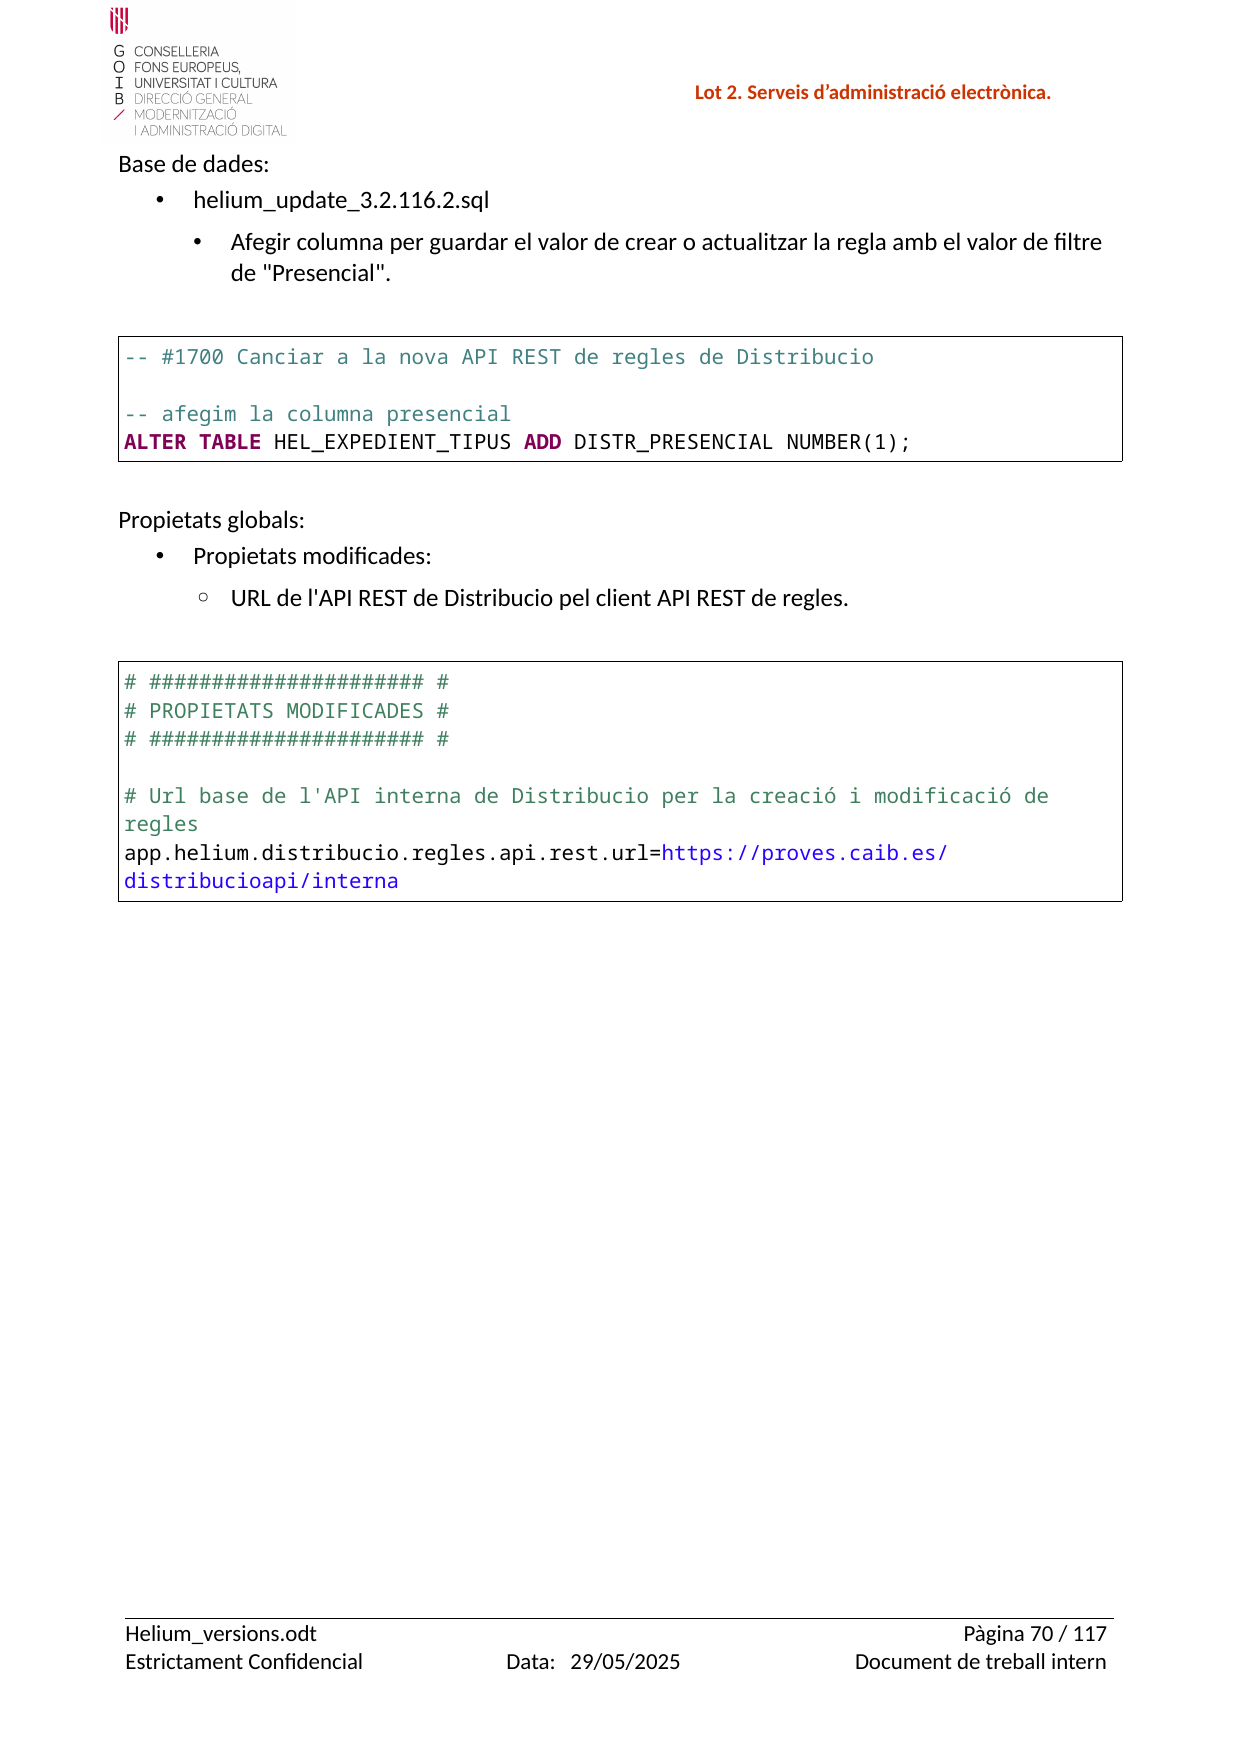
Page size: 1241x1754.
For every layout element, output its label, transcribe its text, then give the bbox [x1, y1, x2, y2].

list Afegir columna per guardar el valor de crear o actualitzar la regla amb el valor de filtre de "Presencial". [193, 227, 1122, 288]
picture [100, 0, 297, 144]
list URL de l'API REST de Distribucio pel client API REST de regles. [193, 583, 1122, 613]
text Propietats globals: [118, 504, 1122, 534]
list Propietats modificades: [156, 540, 1122, 571]
table_header # ###################### # # PROPIETATS MODIFICADES # # ###################### # # Url base de l'API interna de Distribucio per la creació i modificació de regles app.helium.distribucio.regles.api.rest.url=https://proves.caib.es/distribucioapi/interna [119, 662, 1122, 901]
text Base de dades: [118, 148, 1122, 178]
list helium_update_3.2.116.2.sql [156, 184, 1122, 215]
table_header -- #1700 Canciar a la nova API REST de regles de Distribucio -- afegim la columna presencial ALTER TABLE HEL_EXPEDIENT_TIPUS ADD DISTR_PRESENCIAL NUMBER(1); [119, 337, 1122, 461]
